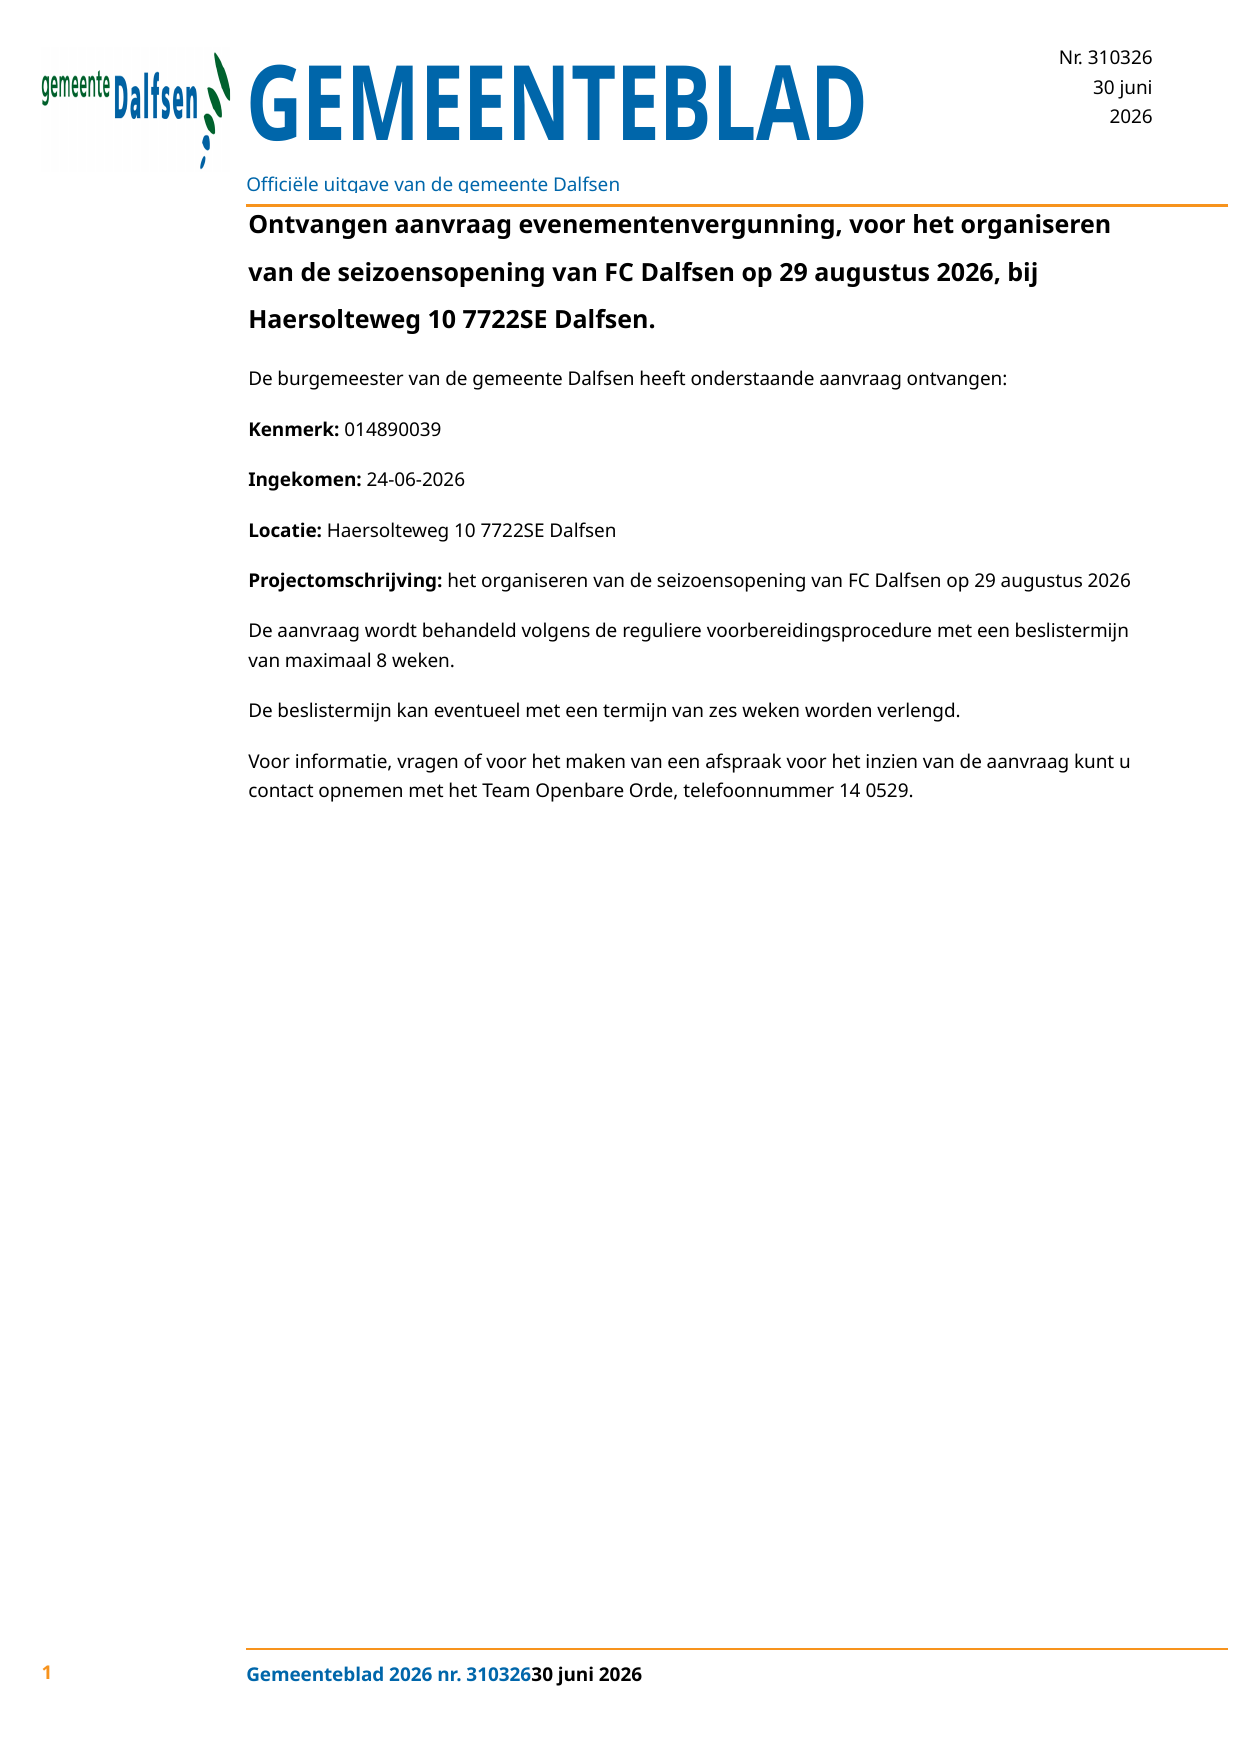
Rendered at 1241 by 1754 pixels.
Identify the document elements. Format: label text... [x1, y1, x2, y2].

text Voor informatie, vragen of voor het maken van een afspraak voor het inzien van de aanvraag kunt u contact opnemen met het Team Openbare Orde, telefoonnummer 14 0529. [248, 748, 1152, 803]
text Ingekomen: 24-06-2026 [248, 466, 1152, 492]
text De burgemeester van de gemeente Dalfsen heeft onderstaande aanvraag ontvangen: [248, 366, 1152, 391]
text Kenmerk: 014890039 [248, 416, 1152, 442]
picture [41, 47, 231, 172]
text Projectomschrijving: het organiseren van de seizoensopening van FC Dalfsen op 29 augustus 2026 [248, 567, 1152, 593]
text De beslistermijn kan eventueel met een termijn van zes weken worden verlengd. [248, 698, 1152, 723]
text De aanvraag wordt behandeld volgens de reguliere voorbereidingsprocedure met een beslistermijn van maximaal 8 weken. [248, 618, 1152, 673]
text Locatie: Haersolteweg 10 7722SE Dalfsen [248, 517, 1152, 542]
text Ontvangen aanvraag evenementenvergunning, voor het organiseren van de seizoensopening van FC Dalfsen op 29 augustus 2026, bij Haersolteweg 10 7722SE Dalfsen. [248, 207, 1152, 336]
